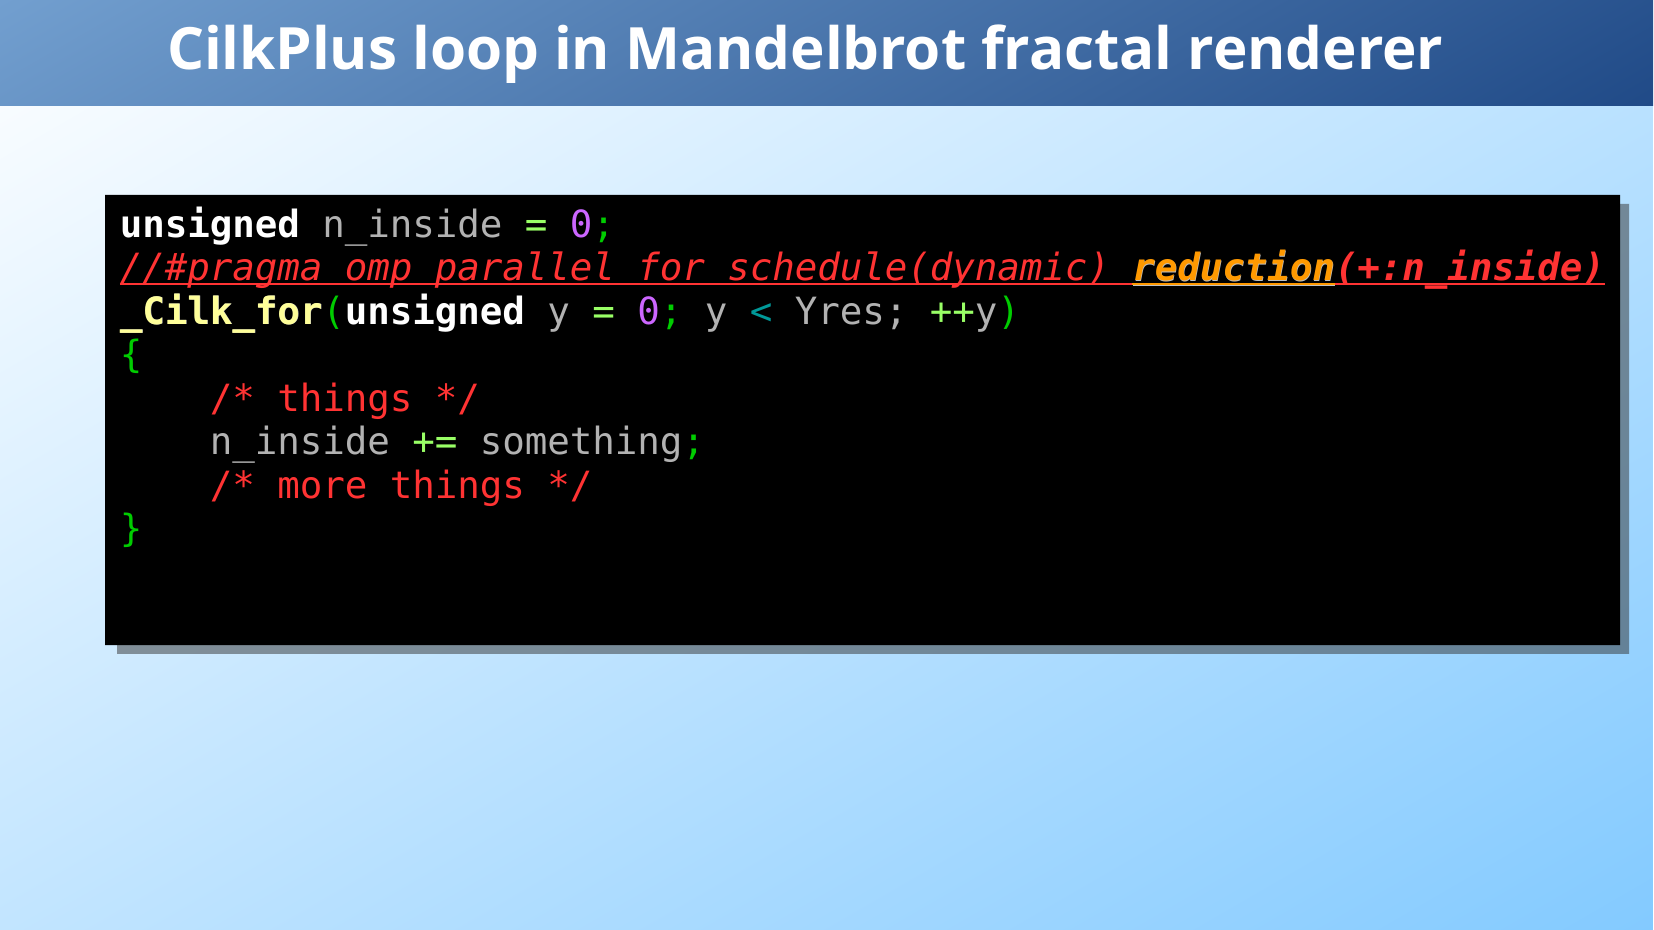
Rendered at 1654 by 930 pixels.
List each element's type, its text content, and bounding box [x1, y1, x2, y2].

text_box unsigned n_inside = 0; //#pragma omp parallel for schedule(dynamic) reduction(+:n_inside) _Cilk_for(unsigned y = 0; y < Yres; ++y) { /* things */ n_inside += something; /* more things */ } [105, 194, 1621, 646]
text_box [117, 203, 1630, 654]
text_box CilkPlus loop in Mandelbrot fractal renderer [0, 0, 1653, 106]
